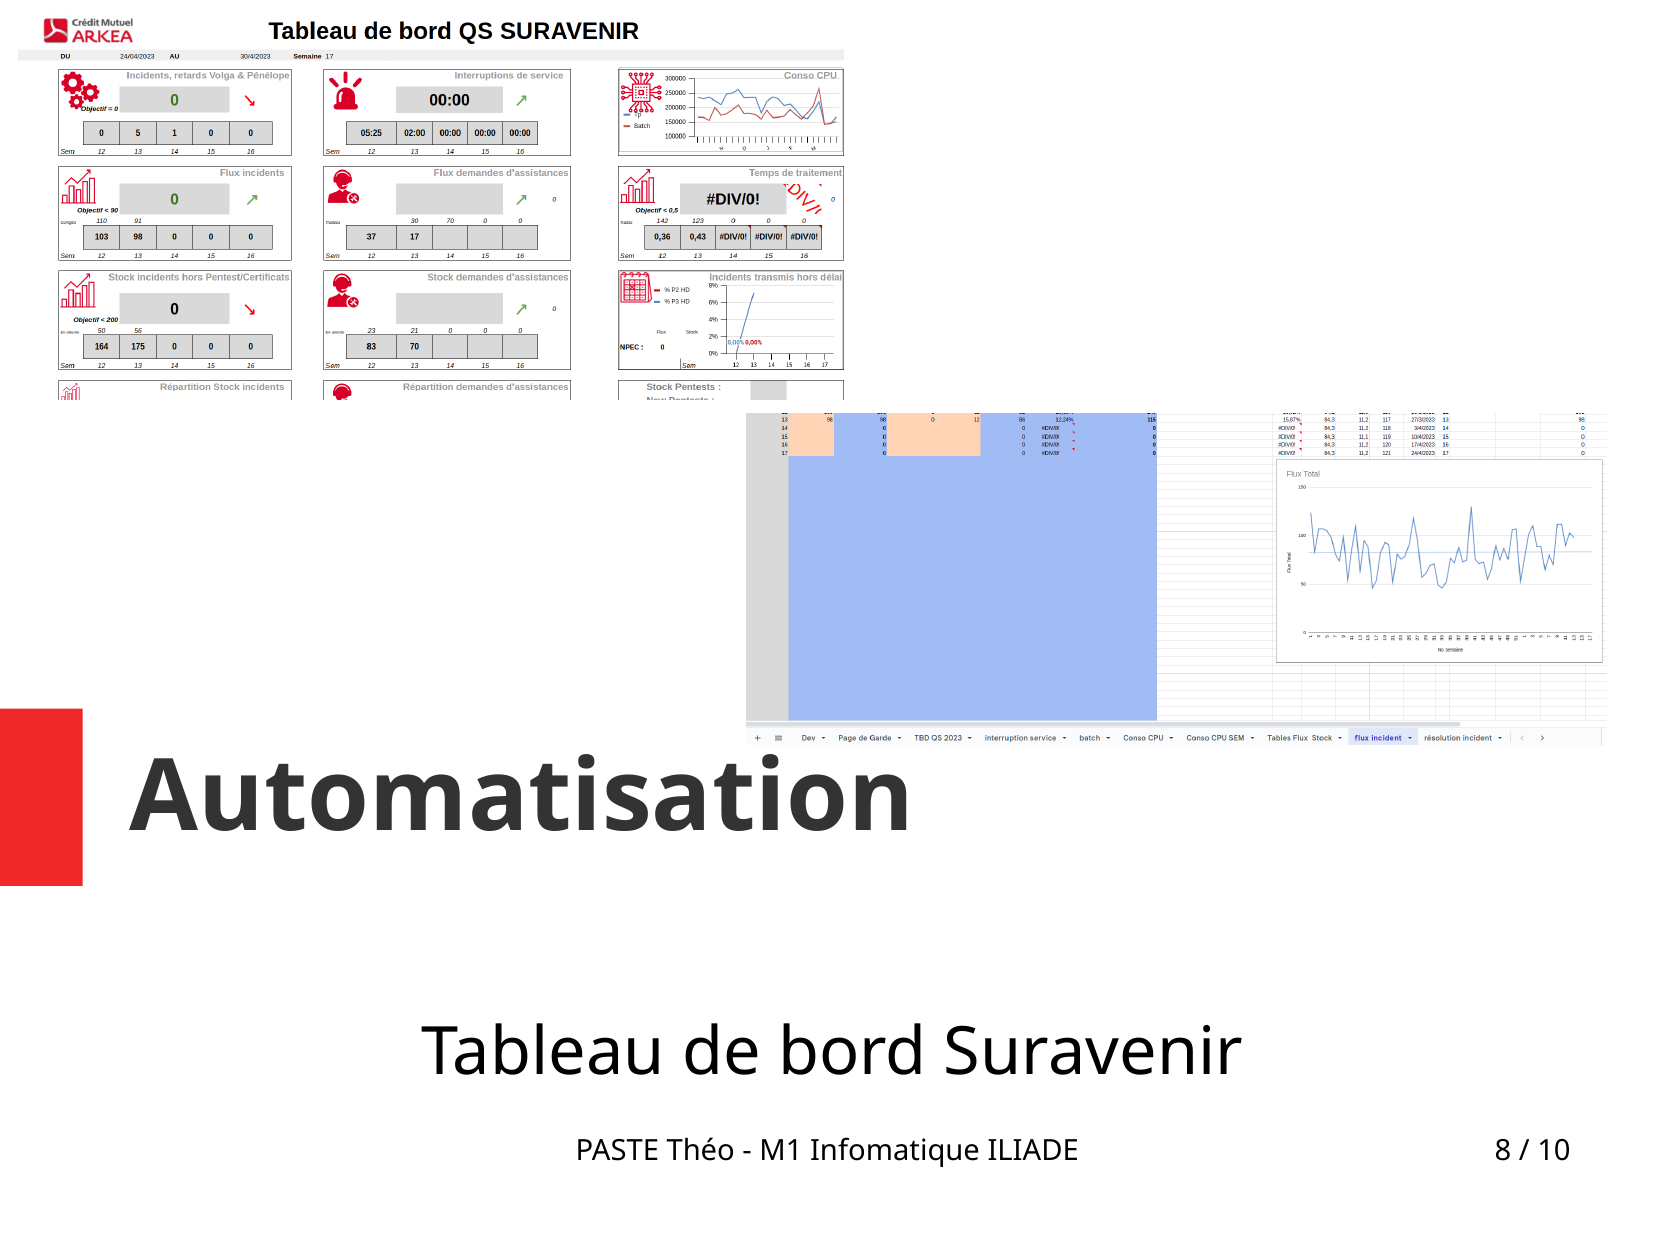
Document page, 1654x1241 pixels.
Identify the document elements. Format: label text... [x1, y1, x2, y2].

title Automatisation [129, 673, 1536, 910]
picture [18, 11, 863, 400]
picture [746, 413, 1607, 745]
subtitle Tableau de bord Suravenir [129, 968, 1536, 1130]
